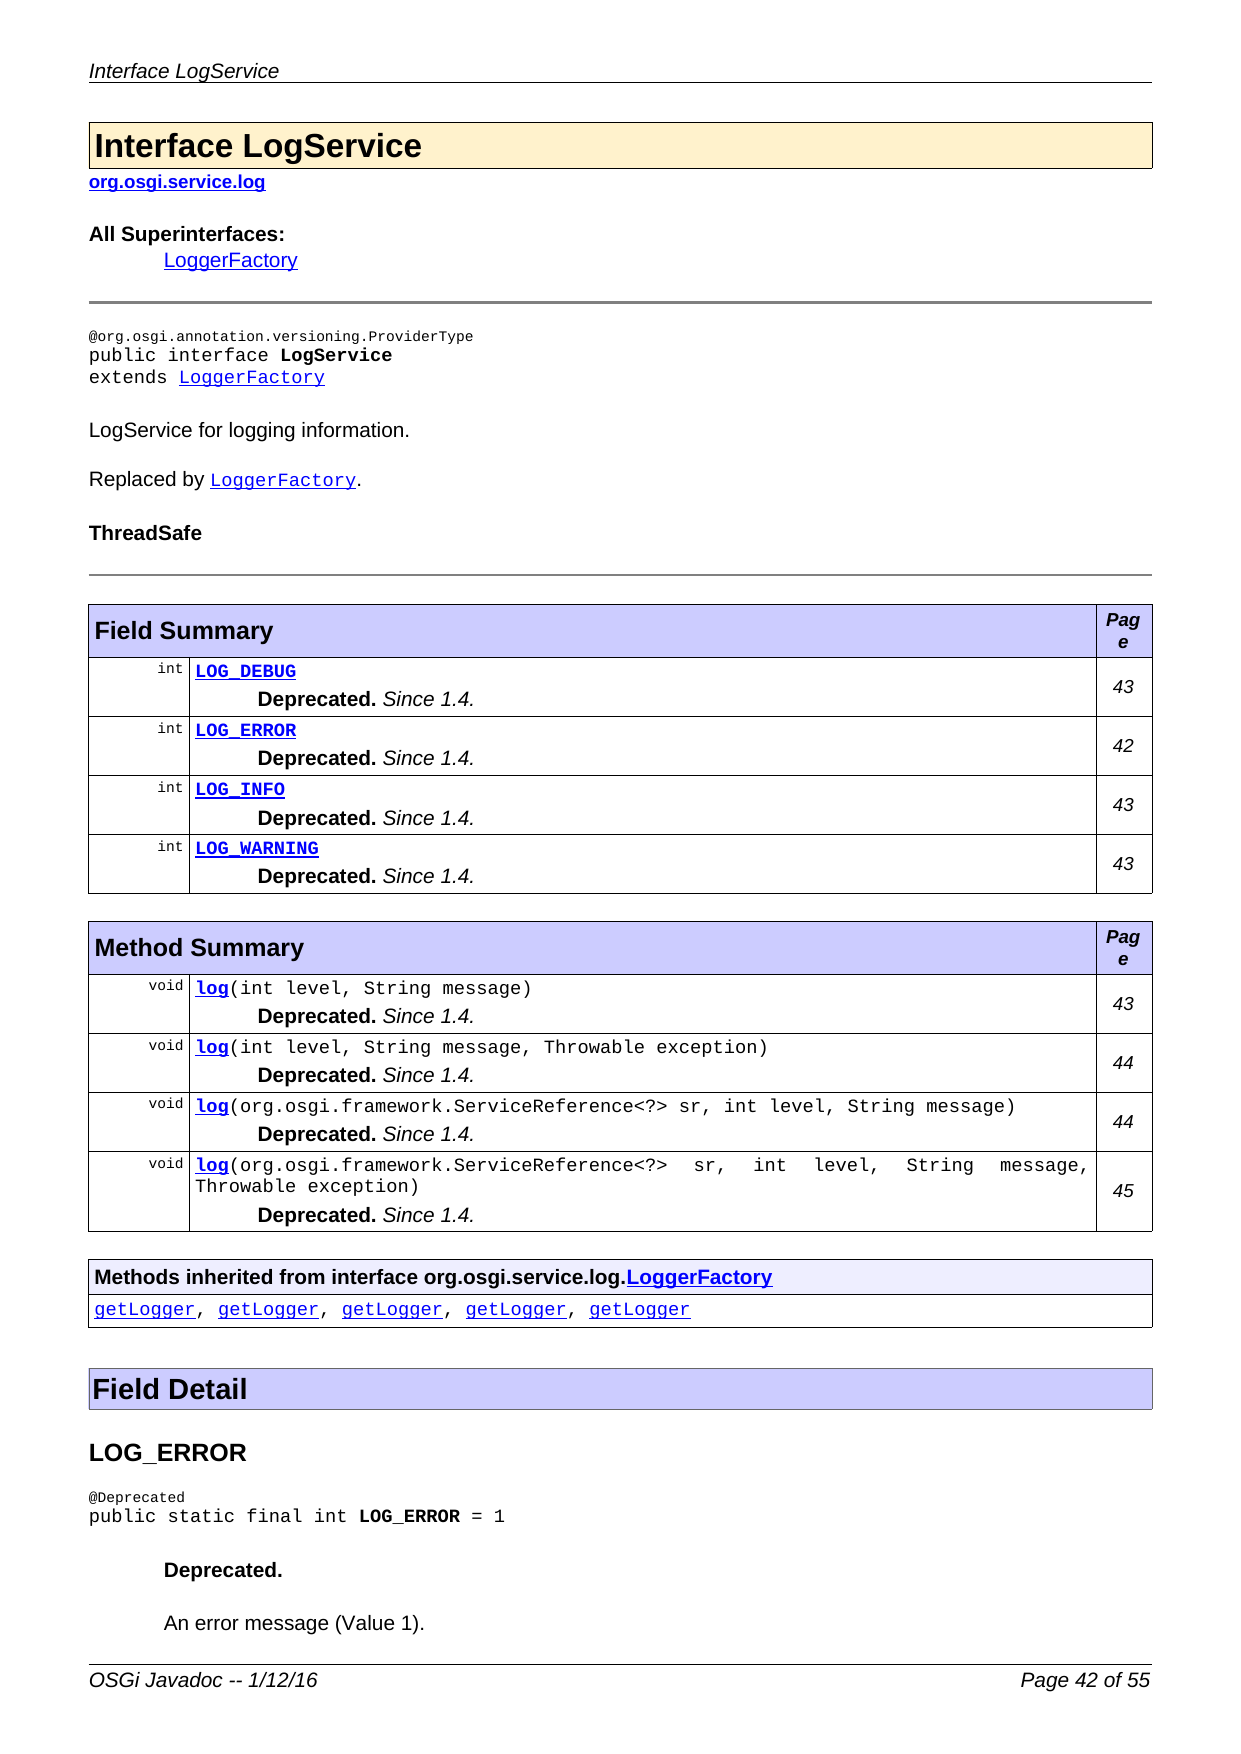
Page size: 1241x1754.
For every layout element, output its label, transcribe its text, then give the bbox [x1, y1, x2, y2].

table_cell LOG_ERROR Deprecated. Since 1.4. [190, 717, 1096, 775]
table_cell log(org.osgi.framework.ServiceReference<?> sr, int level, String message) Deprecated. Since 1.4. [190, 1093, 1096, 1151]
table_header Page [1097, 922, 1152, 974]
table_cell getLogger, getLogger, getLogger, getLogger, getLogger [89, 1295, 1152, 1327]
table_header Field Summary [89, 605, 1096, 657]
table_cell 42 [1097, 1093, 1152, 1151]
subtitle LOG_ERROR [88, 1437, 1152, 1466]
table_cell 41 [1097, 975, 1152, 1033]
text Replaced by LoggerFactory. [88, 467, 1152, 492]
text Deprecated. [163, 1557, 1152, 1581]
table_cell 40 [1097, 717, 1152, 775]
table_header Method Summary [89, 922, 1096, 974]
table_cell 43 [1097, 1152, 1152, 1231]
table_cell 41 [1097, 835, 1152, 893]
table_cell void [89, 1093, 189, 1151]
text extends LoggerFactory [88, 367, 1152, 389]
table_cell LOG_WARNING Deprecated. Since 1.4. [190, 835, 1096, 893]
table_header Page [1097, 605, 1152, 657]
text An error message (Value 1). [163, 1611, 1152, 1634]
text @org.osgi.annotation.versioning.ProviderType public interface LogService [88, 330, 1152, 367]
text @Deprecated public static final int LOG_ERROR = 1 [88, 1490, 1152, 1528]
table_cell LOG_INFO Deprecated. Since 1.4. [190, 776, 1096, 834]
table_cell int [89, 717, 189, 775]
subtitle Field Detail [90, 1369, 1152, 1409]
text LoggerFactory [163, 248, 1152, 272]
table_cell int [89, 835, 189, 893]
table_cell log(int level, String message, Throwable exception) Deprecated. Since 1.4. [190, 1034, 1096, 1092]
text org.osgi.service.log [88, 171, 1152, 193]
table_cell 41 [1097, 776, 1152, 834]
table_cell 42 [1097, 1034, 1152, 1092]
table_cell log(int level, String message) Deprecated. Since 1.4. [190, 975, 1096, 1033]
table_cell void [89, 975, 189, 1033]
table_cell LOG_DEBUG Deprecated. Since 1.4. [190, 658, 1096, 716]
table_cell log(org.osgi.framework.ServiceReference<?> sr, int level, String message, Throwable exception) Deprecated. Since 1.4. [190, 1152, 1096, 1231]
text ThreadSafe [88, 521, 1152, 545]
table_cell 41 [1097, 658, 1152, 716]
subtitle All Superinterfaces: [88, 222, 1152, 246]
table_cell int [89, 776, 189, 834]
text LogService for logging information. [88, 418, 1152, 442]
table_cell int [89, 658, 189, 716]
table_cell void [89, 1034, 189, 1092]
table_cell void [89, 1152, 189, 1231]
subtitle Interface LogService [90, 123, 1152, 168]
table_header Methods inherited from interface org.osgi.service.log.LoggerFactory [89, 1260, 1152, 1294]
